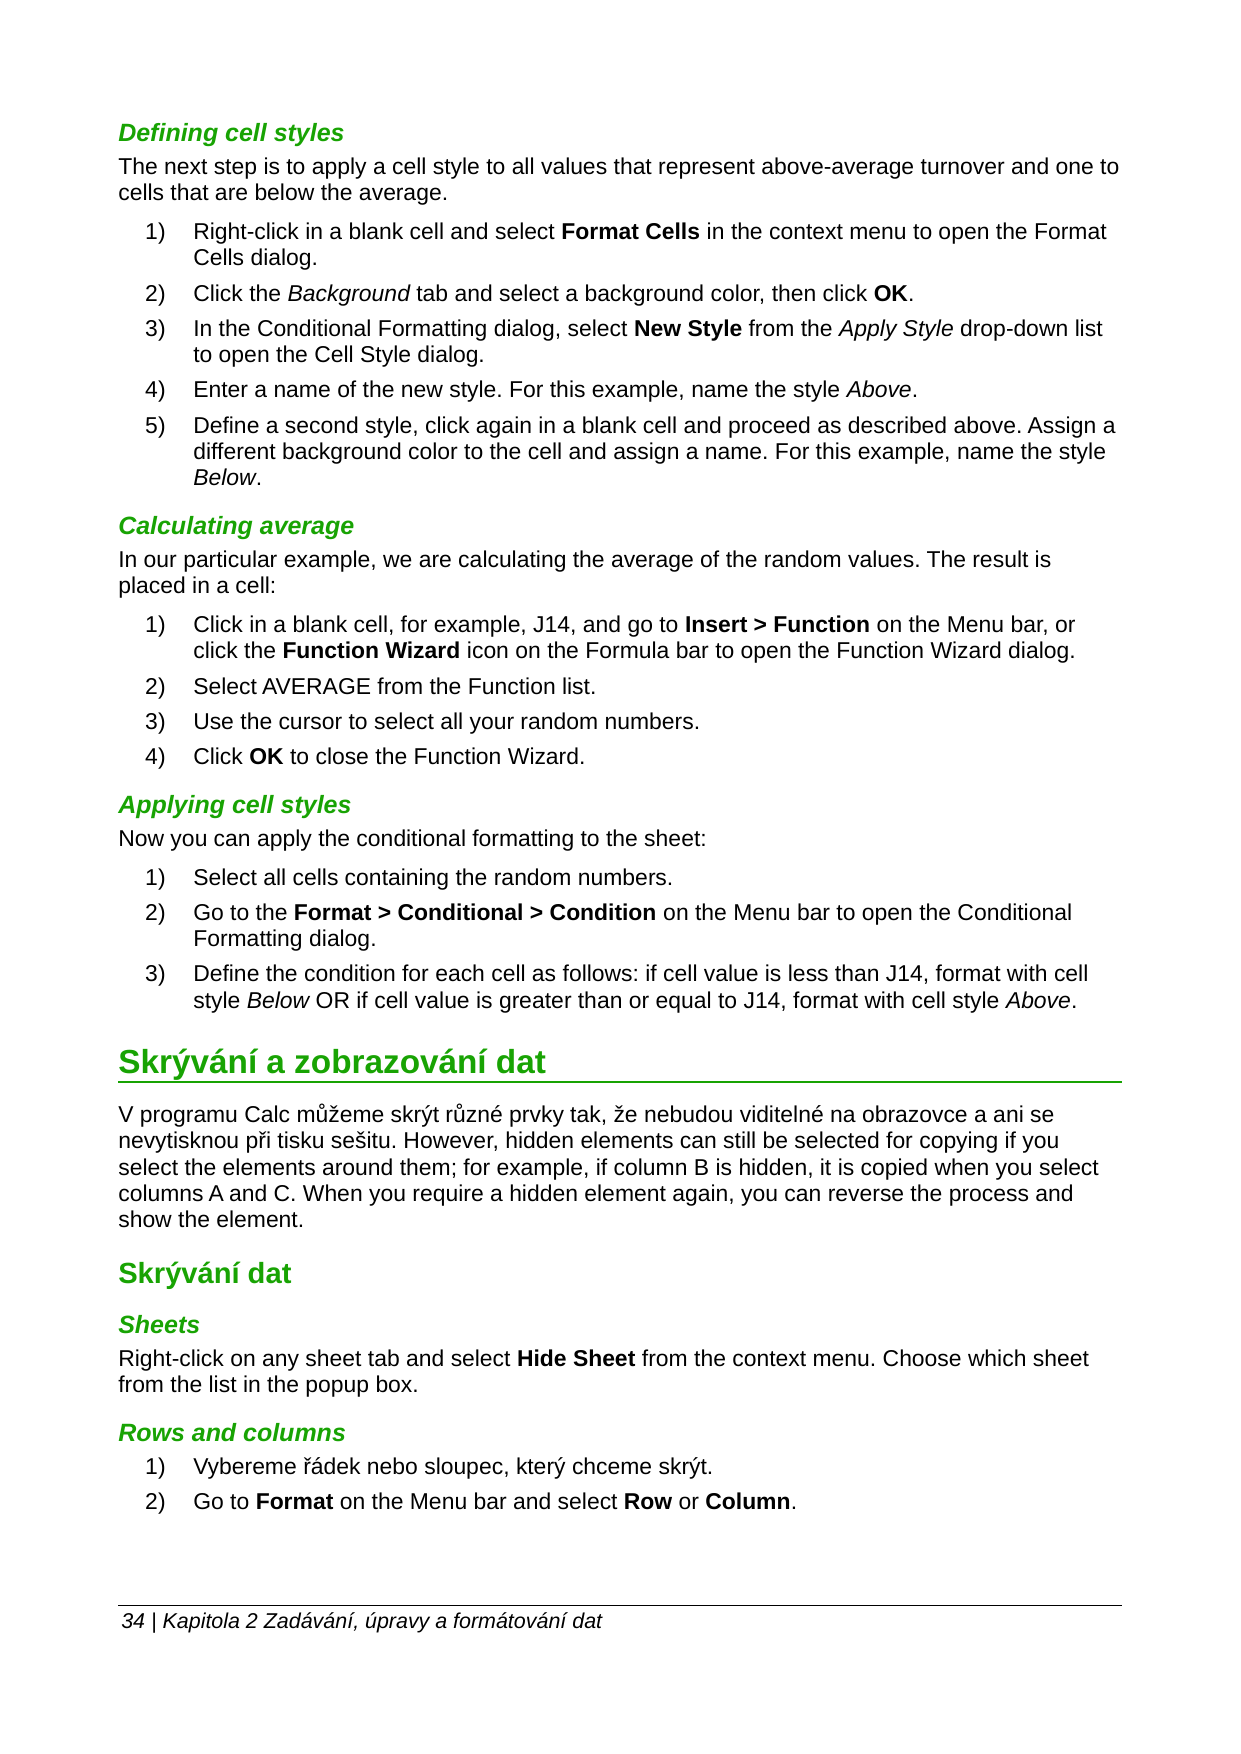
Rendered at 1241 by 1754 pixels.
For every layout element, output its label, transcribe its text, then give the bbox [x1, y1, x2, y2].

list Enter a name of the new style. For this example, name the style Above. [165, 376, 1122, 403]
list Select all cells containing the random numbers. [165, 864, 1122, 890]
subtitle Skrývání a zobrazování dat [118, 1043, 1122, 1081]
text The next step is to apply a cell style to all values that represent above-average turnover and one to cells that are below the average. [118, 153, 1122, 206]
list Click OK to close the Function Wizard. [165, 743, 1122, 769]
subtitle Skrývání dat [118, 1256, 1122, 1290]
subtitle Calculating average [118, 511, 1122, 540]
list Right-click in a blank cell and select Format Cells in the context menu to open the Format Cells dialog. [165, 218, 1122, 271]
text V programu Calc můžeme skrýt různé prvky tak, že nebudou viditelné na obrazovce a ani se nevytisknou při tisku sešitu. However, hidden elements can still be selected for copying if you select the elements around them; for example, if column B is hidden, it is copied when you select columns A and C. When you require a hidden element again, you can reverse the process and show the element. [118, 1101, 1122, 1233]
list Vybereme řádek nebo sloupec, který chceme skrýt. [165, 1453, 1122, 1479]
text Now you can apply the conditional formatting to the sheet: [118, 825, 1122, 851]
list Define the condition for each cell as follows: if cell value is less than J14, format with cell style Below OR if cell value is greater than or equal to J14, format with cell style Above. [165, 960, 1122, 1013]
list Click in a blank cell, for example, J14, and go to Insert > Function on the Menu bar, or click the Function Wizard icon on the Formula bar to open the Function Wizard dialog. [165, 611, 1122, 664]
subtitle Sheets [118, 1310, 1122, 1339]
list In the Conditional Formatting dialog, select New Style from the Apply Style drop-down list to open the Cell Style dialog. [165, 315, 1122, 367]
list Define a second style, click again in a blank cell and proceed as described above. Assign a different background color to the cell and assign a name. For this example, name the style Below. [165, 412, 1122, 491]
subtitle Rows and columns [118, 1418, 1122, 1447]
list Click the Background tab and select a background color, then click OK. [165, 279, 1122, 306]
list Go to Format on the Menu bar and select Row or Column. [165, 1488, 1122, 1515]
text Right-click on any sheet tab and select Hide Sheet from the context menu. Choose which sheet from the list in the popup box. [118, 1345, 1122, 1398]
list Go to the Format > Conditional > Condition on the Menu bar to open the Conditional Formatting dialog. [165, 899, 1122, 952]
text In our particular example, we are calculating the average of the random values. The result is placed in a cell: [118, 546, 1122, 599]
subtitle Applying cell styles [118, 790, 1122, 819]
list Use the cursor to select all your random numbers. [165, 708, 1122, 734]
subtitle Defining cell styles [118, 118, 1122, 147]
list Select AVERAGE from the Function list. [165, 673, 1122, 699]
